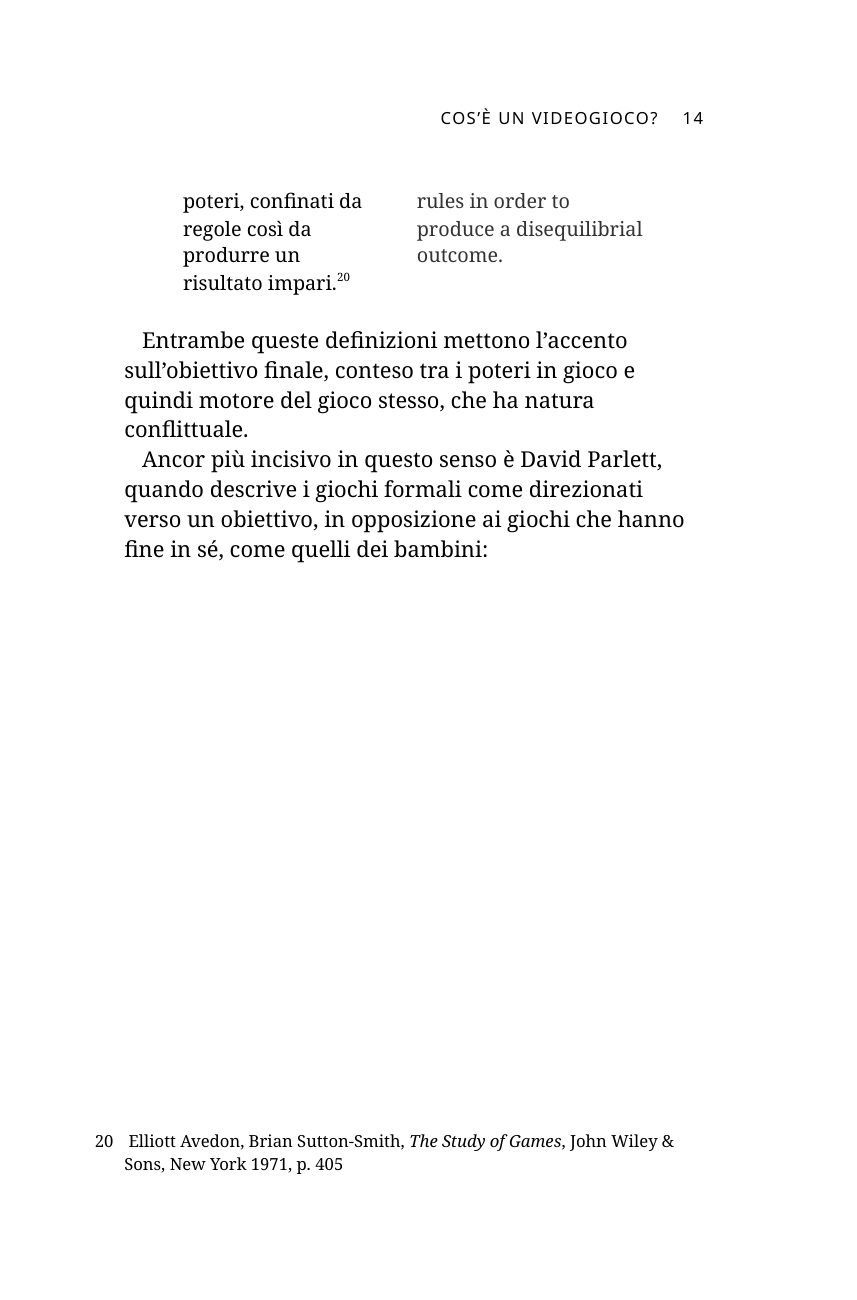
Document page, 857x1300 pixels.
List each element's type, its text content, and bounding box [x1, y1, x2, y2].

table_header rules in order to produce a disequilibrial outcome. [399, 159, 649, 325]
text Ancor più incisivo in questo senso è David Parlett, quando descrive i giochi formali come direzionati verso un obiettivo, in opposizione ai giochi che hanno fine in sé, come quelli dei bambini: [124, 444, 703, 563]
table_header poteri, confinati da regole così da produrre un risultato impari. [177, 159, 399, 325]
text Entrambe queste definizioni mettono l’accento sull’obiettivo finale, conteso tra i poteri in gioco e quindi motore del gioco stesso, che ha natura conflittuale. [124, 325, 703, 444]
